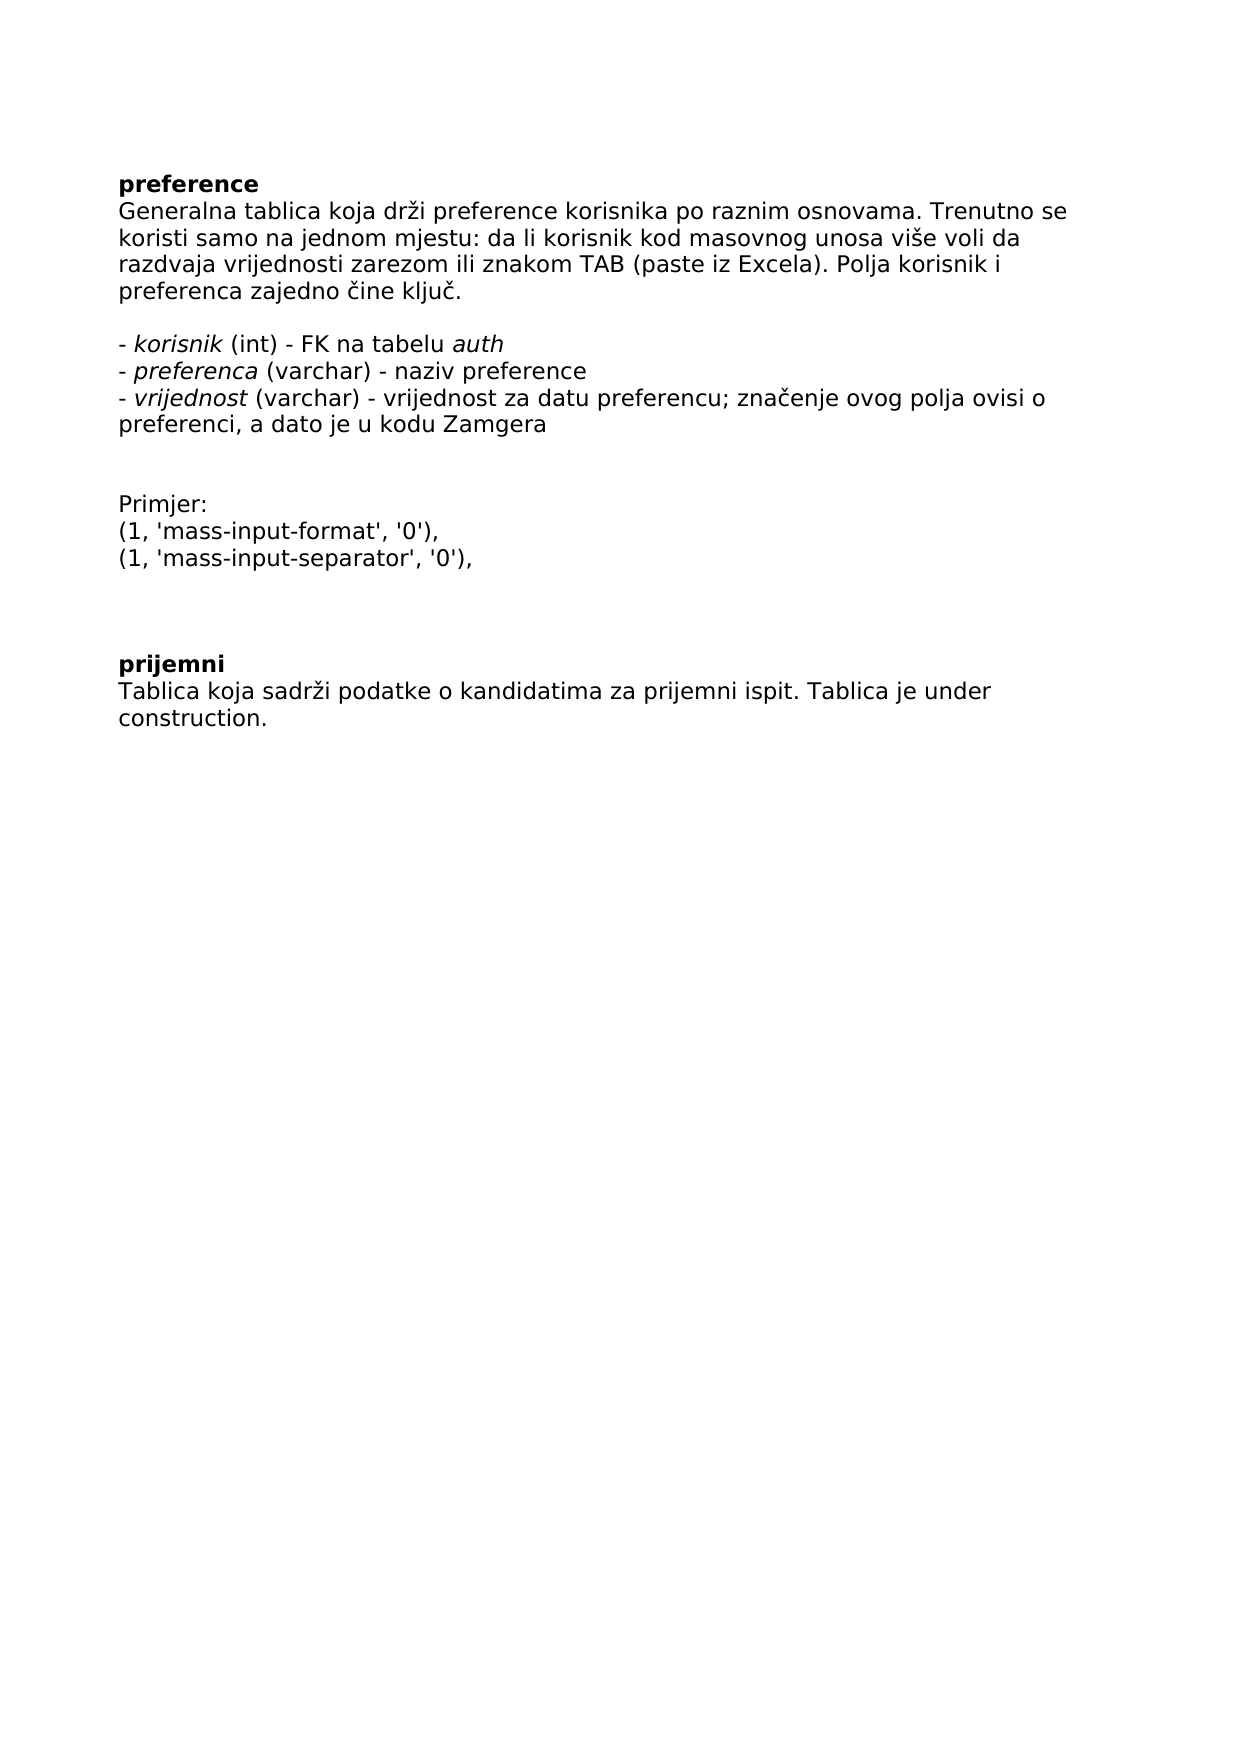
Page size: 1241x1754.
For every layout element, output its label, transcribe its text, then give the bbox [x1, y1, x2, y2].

text Generalna tablica koja drži preference korisnika po raznim osnovama. Trenutno se koristi samo na jednom mjestu: da li korisnik kod masovnog unosa više voli da razdvaja vrijednosti zarezom ili znakom TAB (paste iz Excela). Polja korisnik i preferenca zajedno čine ključ. [118, 198, 1122, 305]
text prijemni [118, 651, 1122, 678]
text preference [118, 171, 1122, 198]
text Tablica koja sadrži podatke o kandidatima za prijemni ispit. Tablica je under construction. [118, 678, 1122, 731]
text - korisnik (int) - FK na tabelu auth [118, 331, 1122, 358]
text Primjer: [118, 491, 1122, 518]
text - preferenca (varchar) - naziv preference [118, 358, 1122, 385]
text - vrijednost (varchar) - vrijednost za datu preferencu; značenje ovog polja ovisi o preferenci, a dato je u kodu Zamgera [118, 385, 1122, 438]
text (1, 'mass-input-format', '0'), [118, 518, 1122, 545]
text (1, 'mass-input-separator', '0'), [118, 545, 1122, 571]
